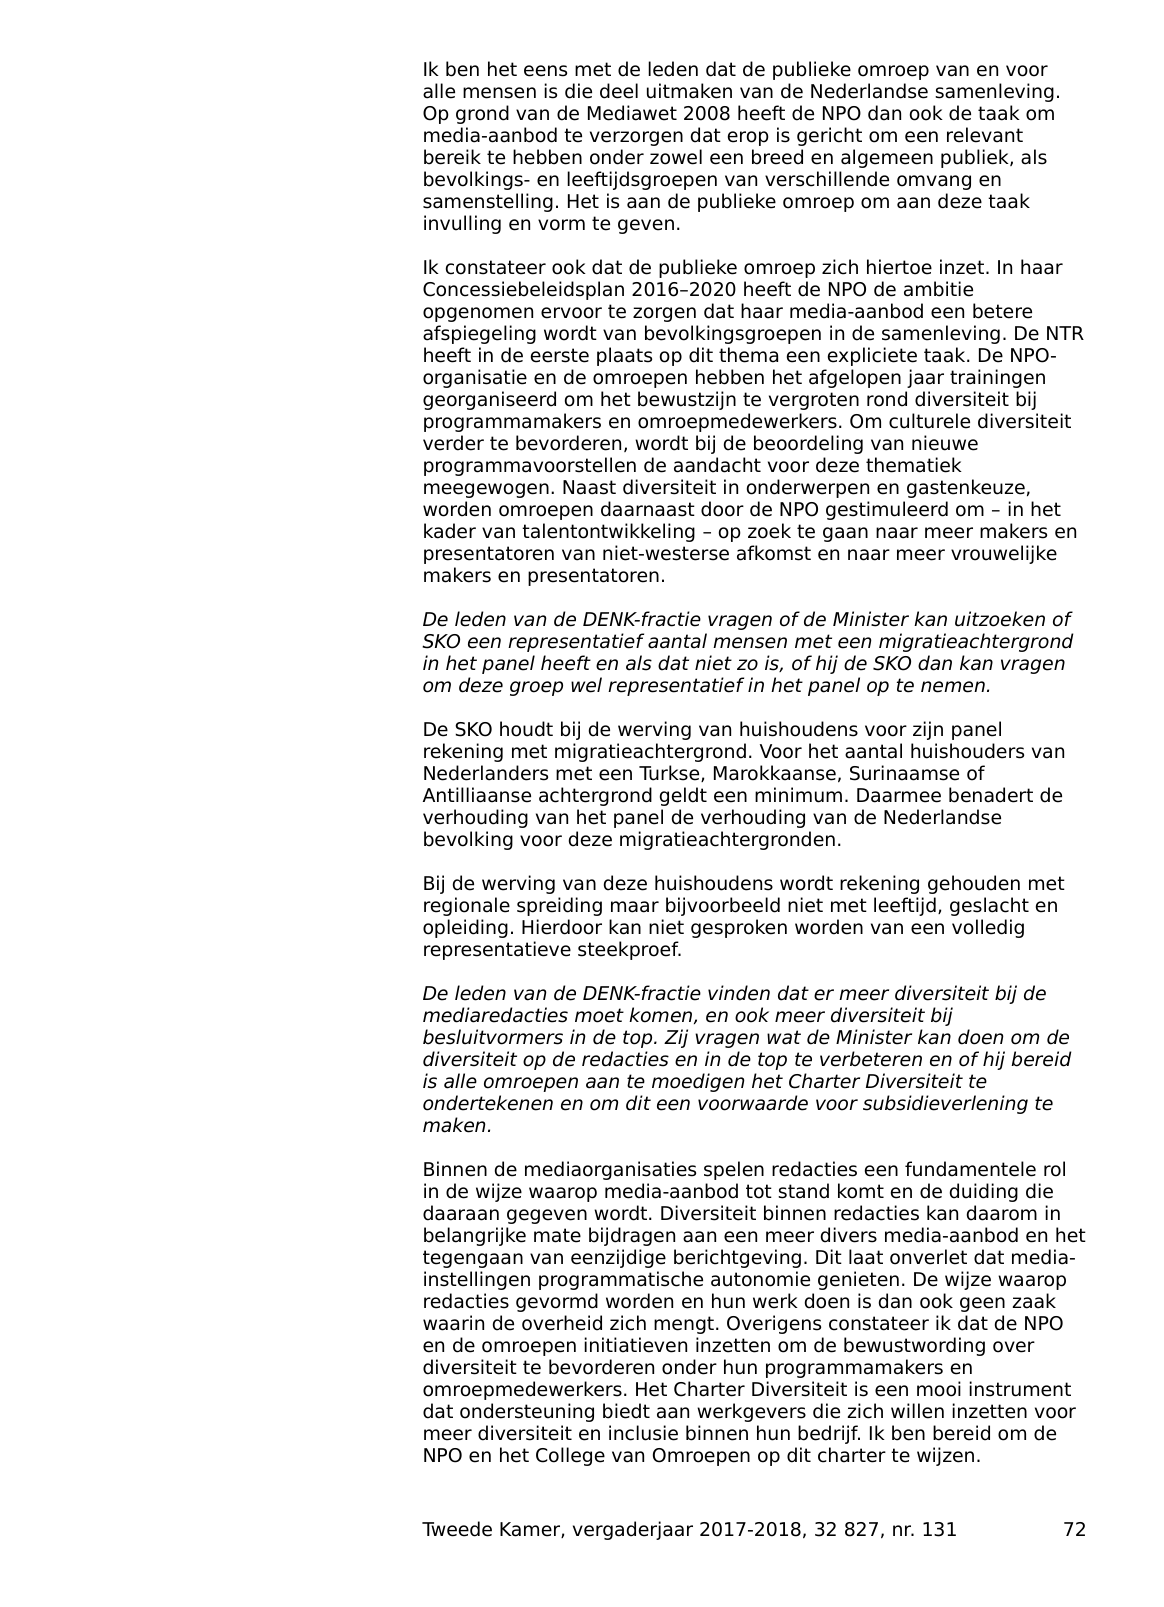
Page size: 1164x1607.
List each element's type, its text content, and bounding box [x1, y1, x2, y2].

text Bij de werving van deze huishoudens wordt rekening gehouden met regionale spreiding maar bijvoorbeeld niet met leeftijd, geslacht en opleiding. Hierdoor kan niet gesproken worden van een volledig representatieve steekproef. [422, 873, 1087, 961]
text De leden van de DENK-fractie vinden dat er meer diversiteit bij de mediaredacties moet komen, en ook meer diversiteit bij besluitvormers in de top. Zij vragen wat de Minister kan doen om de diversiteit op de redacties en in de top te verbeteren en of hij bereid is alle omroepen aan te moedigen het Charter Diversiteit te ondertekenen en om dit een voorwaarde voor subsidieverlening te maken. [422, 983, 1087, 1137]
text De SKO houdt bij de werving van huishoudens voor zijn panel rekening met migratieachtergrond. Voor het aantal huishouders van Nederlanders met een Turkse, Marokkaanse, Surinaamse of Antilliaanse achtergrond geldt een minimum. Daarmee benadert de verhouding van het panel de verhouding van de Nederlandse bevolking voor deze migratieachtergronden. [422, 719, 1087, 851]
text De leden van de DENK-fractie vragen of de Minister kan uitzoeken of SKO een representatief aantal mensen met een migratieachtergrond in het panel heeft en als dat niet zo is, of hij de SKO dan kan vragen om deze groep wel representatief in het panel op te nemen. [422, 609, 1087, 697]
text Binnen de mediaorganisaties spelen redacties een fundamentele rol in de wijze waarop media-aanbod tot stand komt en de duiding die daaraan gegeven wordt. Diversiteit binnen redacties kan daarom in belangrijke mate bijdragen aan een meer divers media-aanbod en het tegengaan van eenzijdige berichtgeving. Dit laat onverlet dat media-instellingen programmatische autonomie genieten. De wijze waarop redacties gevormd worden en hun werk doen is dan ook geen zaak waarin de overheid zich mengt. Overigens constateer ik dat de NPO en de omroepen initiatieven inzetten om de bewustwording over diversiteit te bevorderen onder hun programmamakers en omroepmedewerkers. Het Charter Diversiteit is een mooi instrument dat ondersteuning biedt aan werkgevers die zich willen inzetten voor meer diversiteit en inclusie binnen hun bedrijf. Ik ben bereid om de NPO en het College van Omroepen op dit charter te wijzen. [422, 1159, 1087, 1467]
text Ik ben het eens met de leden dat de publieke omroep van en voor alle mensen is die deel uitmaken van de Nederlandse samenleving. Op grond van de Mediawet 2008 heeft de NPO dan ook de taak om media-aanbod te verzorgen dat erop is gericht om een relevant bereik te hebben onder zowel een breed en algemeen publiek, als bevolkings- en leeftijdsgroepen van verschillende omvang en samenstelling. Het is aan de publieke omroep om aan deze taak invulling en vorm te geven. [422, 59, 1087, 235]
text Ik constateer ook dat de publieke omroep zich hiertoe inzet. In haar Concessiebeleidsplan 2016–2020 heeft de NPO de ambitie opgenomen ervoor te zorgen dat haar media-aanbod een betere afspiegeling wordt van bevolkingsgroepen in de samenleving. De NTR heeft in de eerste plaats op dit thema een expliciete taak. De NPO-organisatie en de omroepen hebben het afgelopen jaar trainingen georganiseerd om het bewustzijn te vergroten rond diversiteit bij programmamakers en omroepmedewerkers. Om culturele diversiteit verder te bevorderen, wordt bij de beoordeling van nieuwe programmavoorstellen de aandacht voor deze thematiek meegewogen. Naast diversiteit in onderwerpen en gastenkeuze, worden omroepen daarnaast door de NPO gestimuleerd om – in het kader van talentontwikkeling – op zoek te gaan naar meer makers en presentatoren van niet-westerse afkomst en naar meer vrouwelijke makers en presentatoren. [422, 257, 1087, 587]
